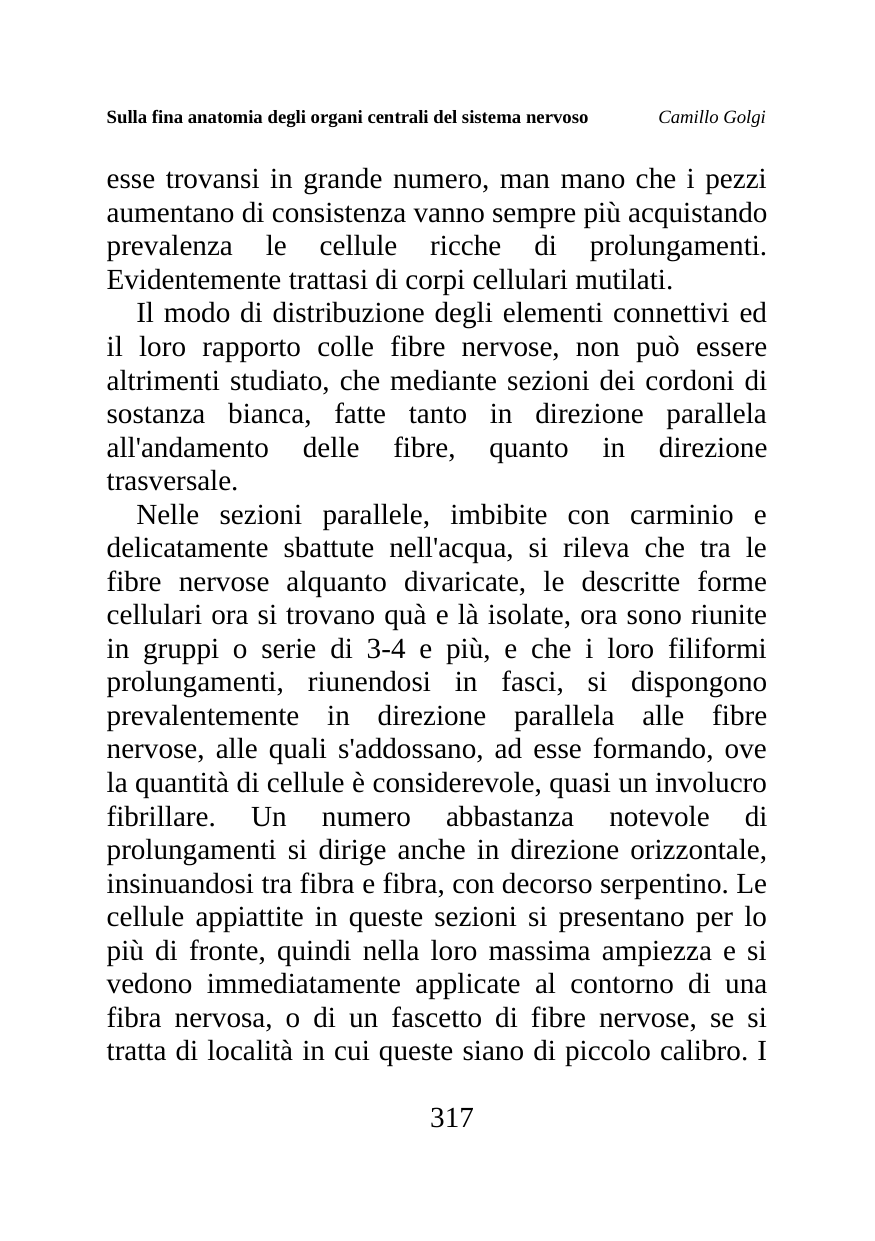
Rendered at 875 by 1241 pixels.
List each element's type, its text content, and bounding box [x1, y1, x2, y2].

text Nelle sezioni parallele, imbibite con carminio e delicatamente sbattute nell'acqua, si rileva che tra le fibre nervose alquanto divaricate, le descritte forme cellulari ora si trovano quà e là isolate, ora sono riunite in gruppi o serie di 3-4 e più, e che i loro filiformi prolungamenti, riunendosi in fasci, si dispongono prevalentemente in direzione parallela alle fibre nervose, alle quali s'addossano, ad esse formando, ove la quantità di cellule è considerevole, quasi un involucro fibrillare. Un numero abbastanza notevole di prolungamenti si dirige anche in direzione orizzontale, insinuandosi tra fibra e fibra, con decorso serpentino. Le cellule appiattite in queste sezioni si presentano per lo più di fronte, quindi nella loro massima ampiezza e si vedono immediatamente applicate al contorno di una fibra nervosa, o di un fascetto di fibre nervose, se si tratta di località in cui queste siano di piccolo calibro. I [106, 497, 768, 1067]
text esse trovansi in grande numero, man mano che i pezzi aumentano di consistenza vanno sempre più acquistando prevalenza le cellule ricche di prolungamenti. Evidentemente trattasi di corpi cellulari mutilati. [106, 161, 768, 296]
text Il modo di distribuzione degli elementi connettivi ed il loro rapporto colle fibre nervose, non può essere altrimenti studiato, che mediante sezioni dei cordoni di sostanza bianca, fatte tanto in direzione parallela all'andamento delle fibre, quanto in direzione trasversale. [106, 296, 768, 497]
